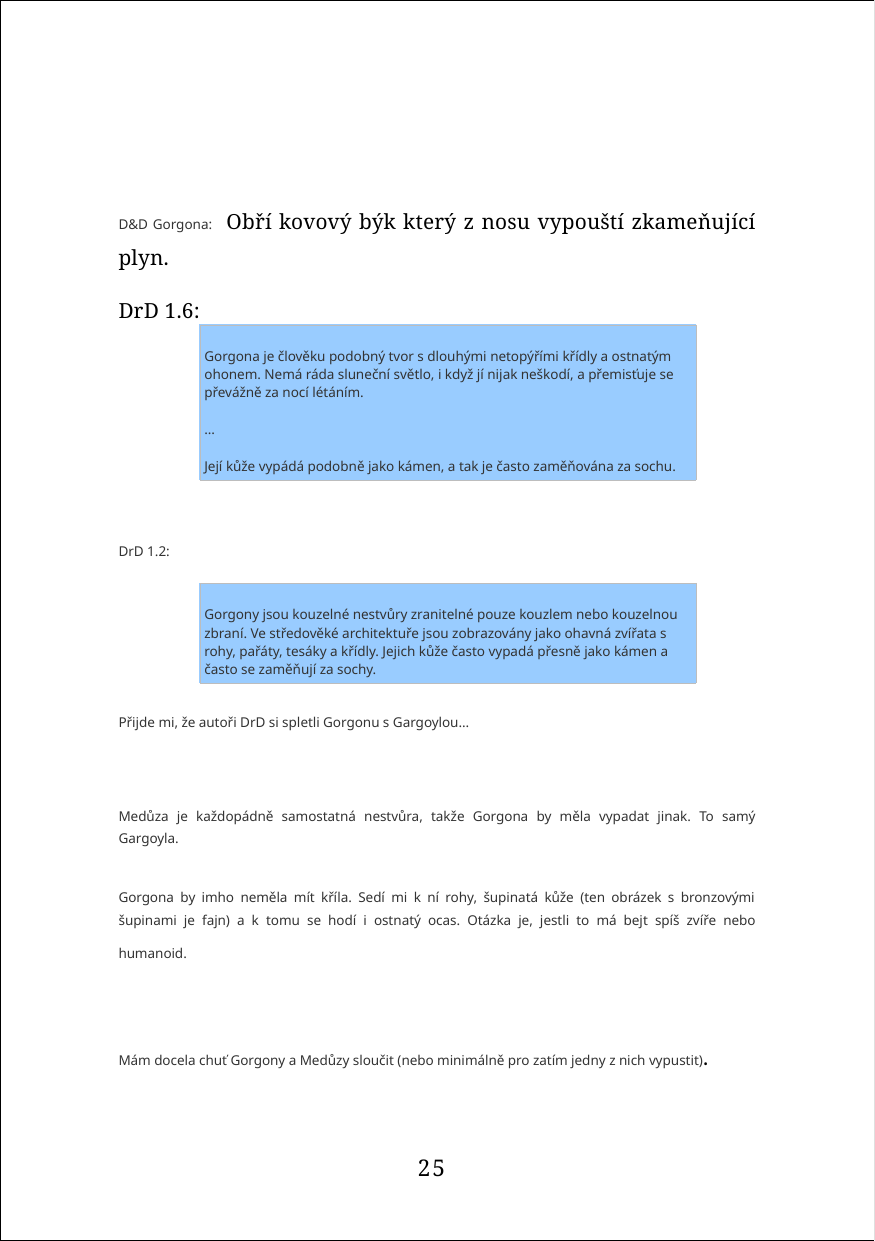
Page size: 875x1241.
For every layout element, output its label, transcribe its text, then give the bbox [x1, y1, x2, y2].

text DrD 1.2: [118, 509, 756, 561]
text Mám docela chuť Gorgony a Medůzy sloučit (nebo minimálně pro zatím jedny z nich vypustit). [118, 1043, 756, 1071]
text D&D Gorgona: Obří kovový býk který z nosu vypouští zkameňující plyn. [118, 172, 756, 271]
text Gorgona je člověku podobný tvor s dlouhými netopýřími křídly a ostnatým ohonem. Nemá ráda sluneční světlo, i když jí nijak neškodí, a přemisťuje se převážně za nocí létáním. ... Její kůže vypádá podobně jako kámen, a tak je často zaměňována za sochu. [201, 326, 696, 480]
text DrD 1.6: [118, 296, 756, 324]
text Přijde mi, že autoři DrD si spletli Gorgonu s Gargoylou... Medůza je každopádně samostatná nestvůra, takže Gorgona by měla vypadat jinak. To samý Gargoyla. Gorgona by imho neměla mít kříla. Sedí mi k ní rohy, šupinatá kůže (ten obrázek s bronzovými šupinami je fajn) a k tomu se hodí i ostnatý ocas. Otázka je, jestli to má bejt spíš zvíře nebo humanoid. [118, 713, 756, 965]
text Gorgony jsou kouzelné nestvůry zranitelné pouze kouzlem nebo kouzelnou zbraní. Ve středověké architektuře jsou zobrazovány jako ohavná zvířata s rohy, pařáty, tesáky a křídly. Jejich kůže často vypadá přesně jako kámen a často se zaměňují za sochy. [201, 584, 696, 683]
